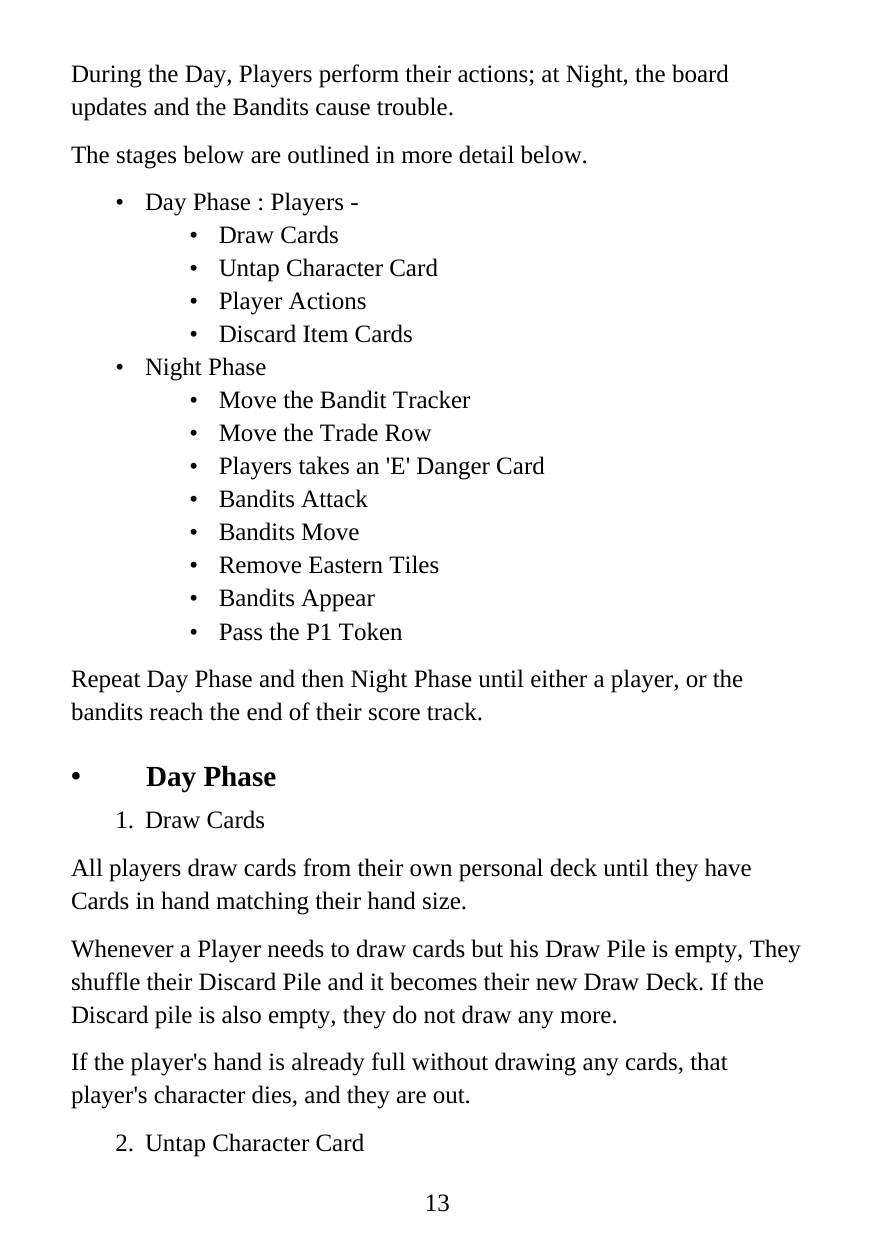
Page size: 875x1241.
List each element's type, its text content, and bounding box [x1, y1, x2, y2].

list Discard Item Cards [189, 319, 803, 348]
list Bandits Appear [189, 583, 803, 612]
list Remove Eastern Tiles [189, 551, 803, 579]
list Move the Bandit Tracker [189, 385, 803, 414]
text All players draw cards from their own personal deck until they have Cards in hand matching their hand size. [71, 853, 803, 915]
list Day Phase [71, 759, 803, 793]
text Whenever a Player needs to draw cards but his Draw Pile is empty, They shuffle their Discard Pile and it becomes their new Draw Deck. If the Discard pile is also empty, they do not draw any more. [71, 934, 803, 1028]
list Night Phase [115, 352, 803, 381]
list Move the Trade Row [189, 418, 803, 447]
list Day Phase : Players - [115, 187, 803, 216]
text During the Day, Players perform their actions; at Night, the board updates and the Bandits cause trouble. [71, 59, 803, 121]
list Untap Character Card [189, 253, 803, 282]
text The stages below are outlined in more detail below. [71, 140, 803, 168]
list Draw Cards [189, 220, 803, 249]
list Player Actions [189, 286, 803, 315]
list Draw Cards [115, 806, 803, 834]
text Repeat Day Phase and then Night Phase until either a player, or the bandits reach the end of their score track. [71, 664, 803, 726]
list Players takes an 'E' Danger Card [189, 451, 803, 480]
list Bandits Attack [189, 484, 803, 513]
list Pass the P1 Token [189, 617, 803, 645]
list Bandits Move [189, 517, 803, 546]
text If the player's hand is already full without drawing any cards, that player's character dies, and they are out. [71, 1047, 803, 1109]
list Untap Character Card [115, 1128, 803, 1157]
